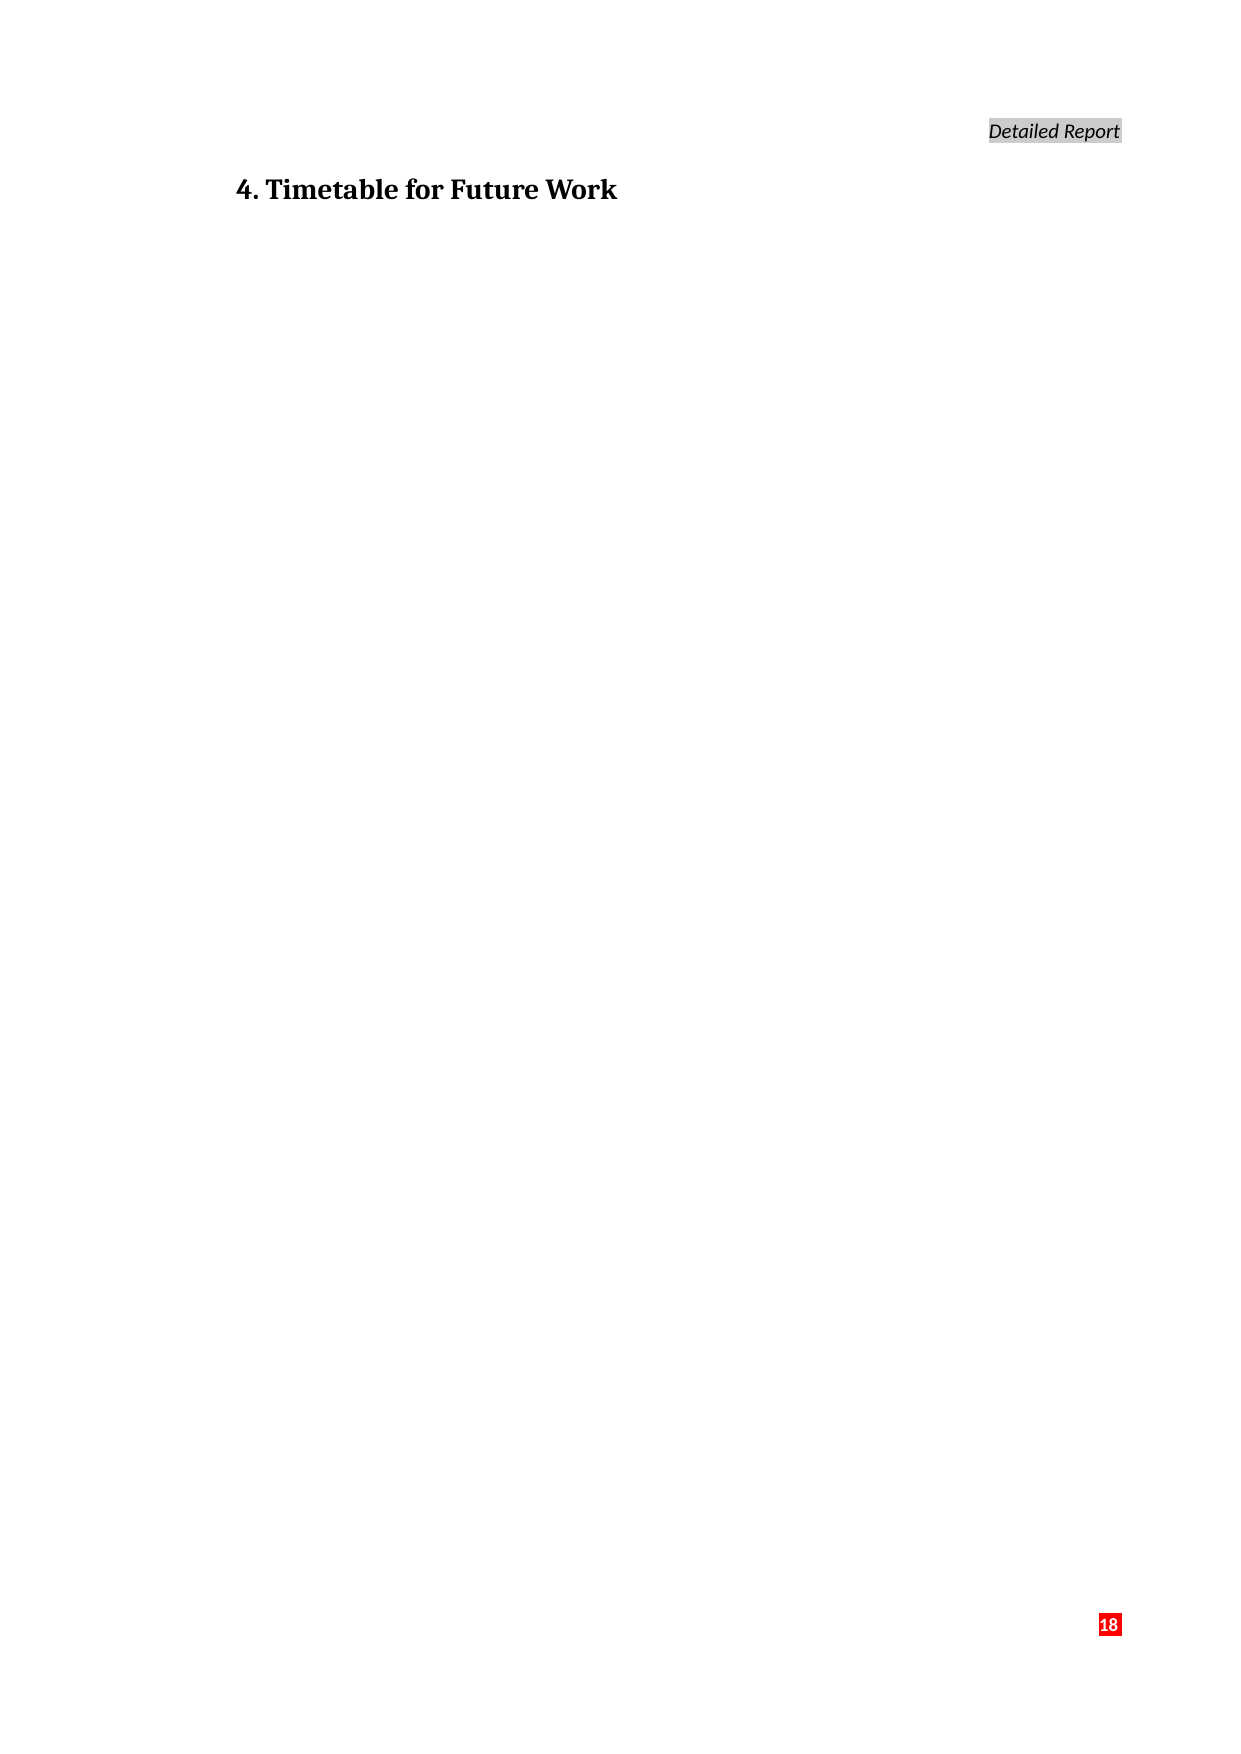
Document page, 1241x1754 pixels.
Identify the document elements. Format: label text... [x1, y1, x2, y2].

subtitle 4. Timetable for Future Work [236, 173, 1122, 207]
